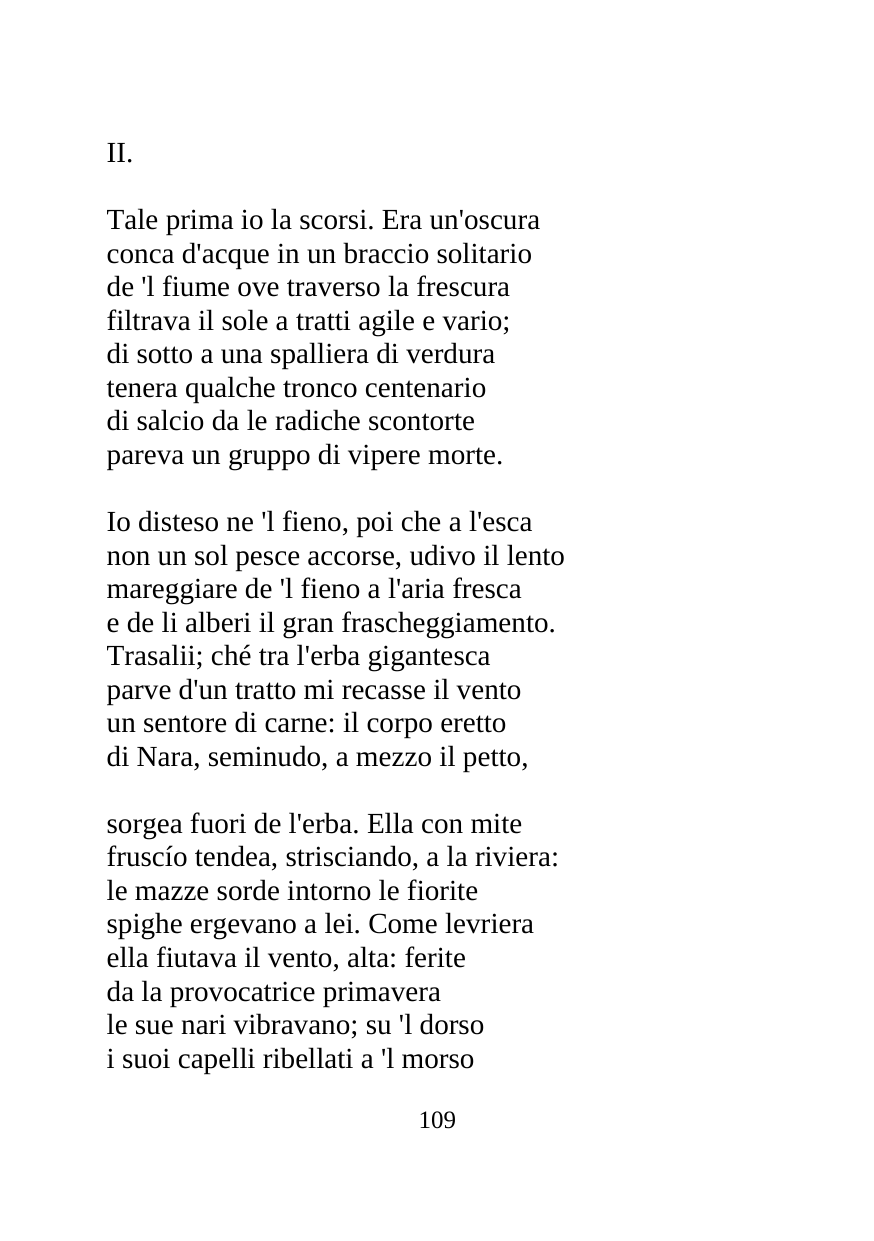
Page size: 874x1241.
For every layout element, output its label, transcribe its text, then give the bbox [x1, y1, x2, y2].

text di sotto a una spalliera di verdura [106, 336, 768, 370]
text II. [106, 135, 768, 169]
text filtrava il sole a tratti agile e vario; [106, 303, 768, 336]
text de 'l fiume ove traverso la frescura [106, 269, 768, 303]
text le mazze sorde intorno le fiorite [106, 873, 768, 907]
text sorgea fuori de l'erba. Ella con mite [106, 806, 768, 839]
text spighe ergevano a lei. Come levriera [106, 907, 768, 940]
text conca d'acque in un braccio solitario [106, 236, 768, 269]
text ella fiutava il vento, alta: ferite [106, 940, 768, 974]
text mareggiare de 'l fieno a l'aria fresca [106, 571, 768, 605]
text i suoi capelli ribellati a 'l morso [106, 1041, 768, 1074]
text di salcio da le radiche scontorte [106, 403, 768, 437]
text tenera qualche tronco centenario [106, 370, 768, 403]
text parve d'un tratto mi recasse il vento [106, 672, 768, 705]
text e de li alberi il gran frascheggiamento. [106, 605, 768, 638]
text di Nara, seminudo, a mezzo il petto, [106, 739, 768, 772]
text un sentore di carne: il corpo eretto [106, 705, 768, 739]
text pareva un gruppo di vipere morte. [106, 437, 768, 471]
text da la provocatrice primavera [106, 974, 768, 1007]
text Io disteso ne 'l fieno, poi che a l'esca [106, 504, 768, 538]
text non un sol pesce accorse, udivo il lento [106, 538, 768, 571]
text Trasalii; ché tra l'erba gigantesca [106, 638, 768, 672]
text fruscío tendea, strisciando, a la riviera: [106, 839, 768, 873]
text Tale prima io la scorsi. Era un'oscura [106, 202, 768, 236]
text le sue nari vibravano; su 'l dorso [106, 1007, 768, 1041]
